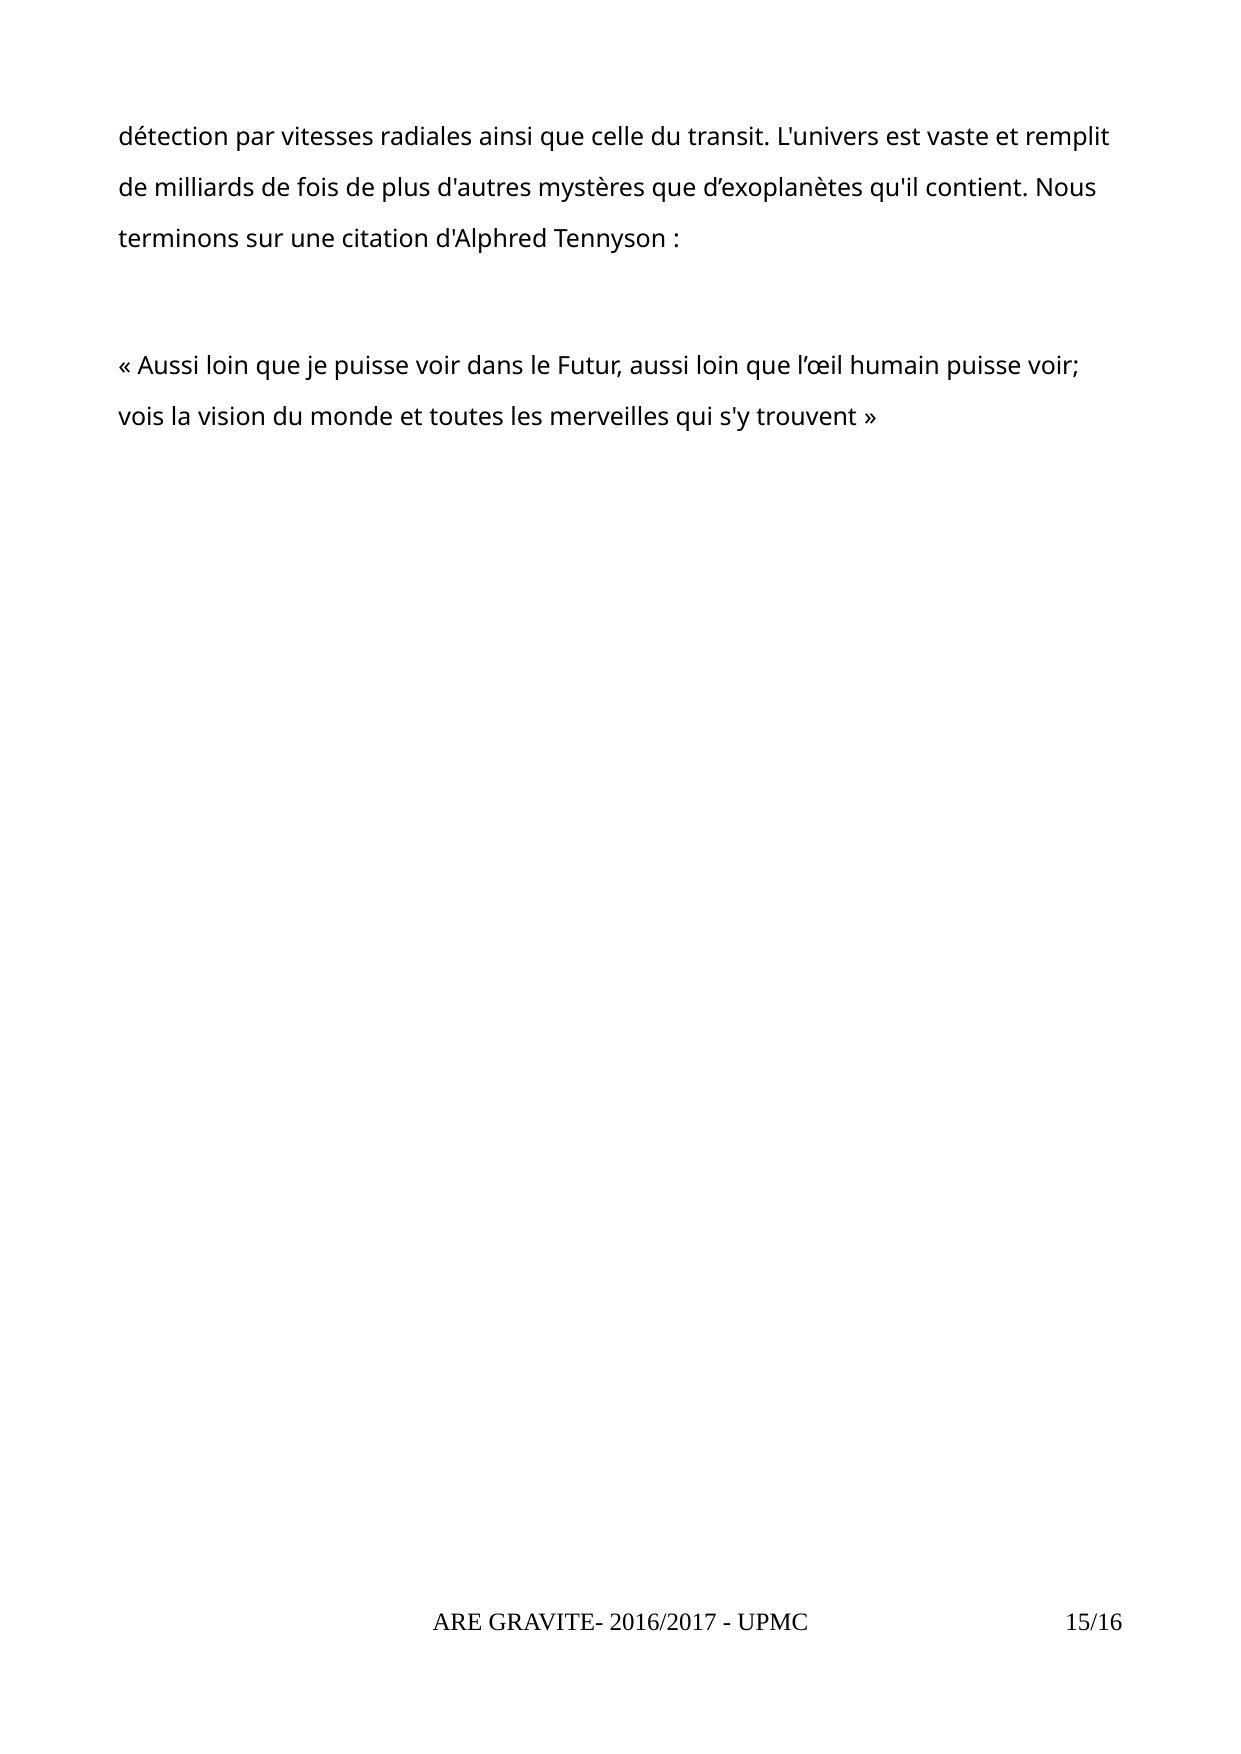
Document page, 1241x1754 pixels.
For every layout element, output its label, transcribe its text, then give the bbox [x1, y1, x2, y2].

text « Aussi loin que je puisse voir dans le Futur, aussi loin que l’œil humain puisse voir; vois la vision du monde et toutes les merveilles qui s'y trouvent » [118, 347, 1122, 432]
text détection par vitesses radiales ainsi que celle du transit. L'univers est vaste et remplit de milliards de fois de plus d'autres mystères que d’exoplanètes qu'il contient. Nous terminons sur une citation d'Alphred Tennyson : [118, 118, 1122, 254]
